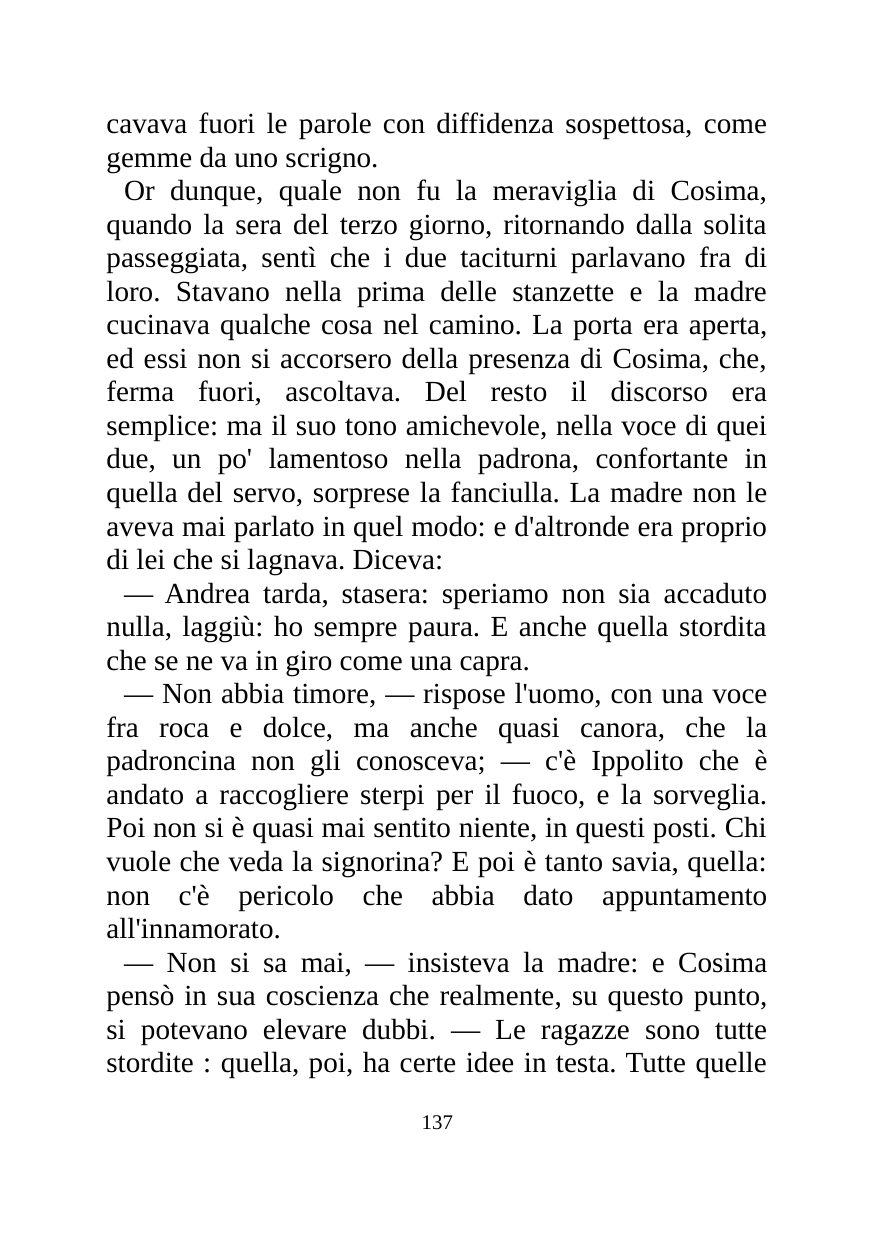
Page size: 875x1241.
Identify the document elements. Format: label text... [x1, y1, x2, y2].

text — Non abbia timore, — rispose l'uomo, con una voce fra roca e dolce, ma anche quasi canora, che la padroncina non gli conosceva; — c'è Ippolito che è andato a raccogliere sterpi per il fuoco, e la sorveglia. Poi non si è quasi mai sentito niente, in questi posti. Chi vuole che veda la signorina? E poi è tanto savia, quella: non c'è pericolo che abbia dato appuntamento all'innamorato. [106, 676, 768, 945]
text cavava fuori le parole con diffidenza sospettosa, come gemme da uno scrigno. [106, 106, 768, 173]
text — Non si sa mai, — insisteva la madre: e Cosima pensò in sua coscienza che realmente, su questo punto, si potevano elevare dubbi. — Le ragazze sono tutte stordite : quella, poi, ha certe idee in testa. Tutte quelle [106, 945, 768, 1079]
text Or dunque, quale non fu la meraviglia di Cosima, quando la sera del terzo giorno, ritornando dalla solita passeggiata, sentì che i due taciturni parlavano fra di loro. Stavano nella prima delle stanzette e la madre cucinava qualche cosa nel camino. La porta era aperta, ed essi non si accorsero della presenza di Cosima, che, ferma fuori, ascoltava. Del resto il discorso era semplice: ma il suo tono amichevole, nella voce di quei due, un po' lamentoso nella padrona, confortante in quella del servo, sorprese la fanciulla. La madre non le aveva mai parlato in quel modo: e d'altronde era proprio di lei che si lagnava. Diceva: [106, 173, 768, 576]
text — Andrea tarda, stasera: speriamo non sia accaduto nulla, laggiù: ho sempre paura. E anche quella stordita che se ne va in giro come una capra. [106, 576, 768, 676]
